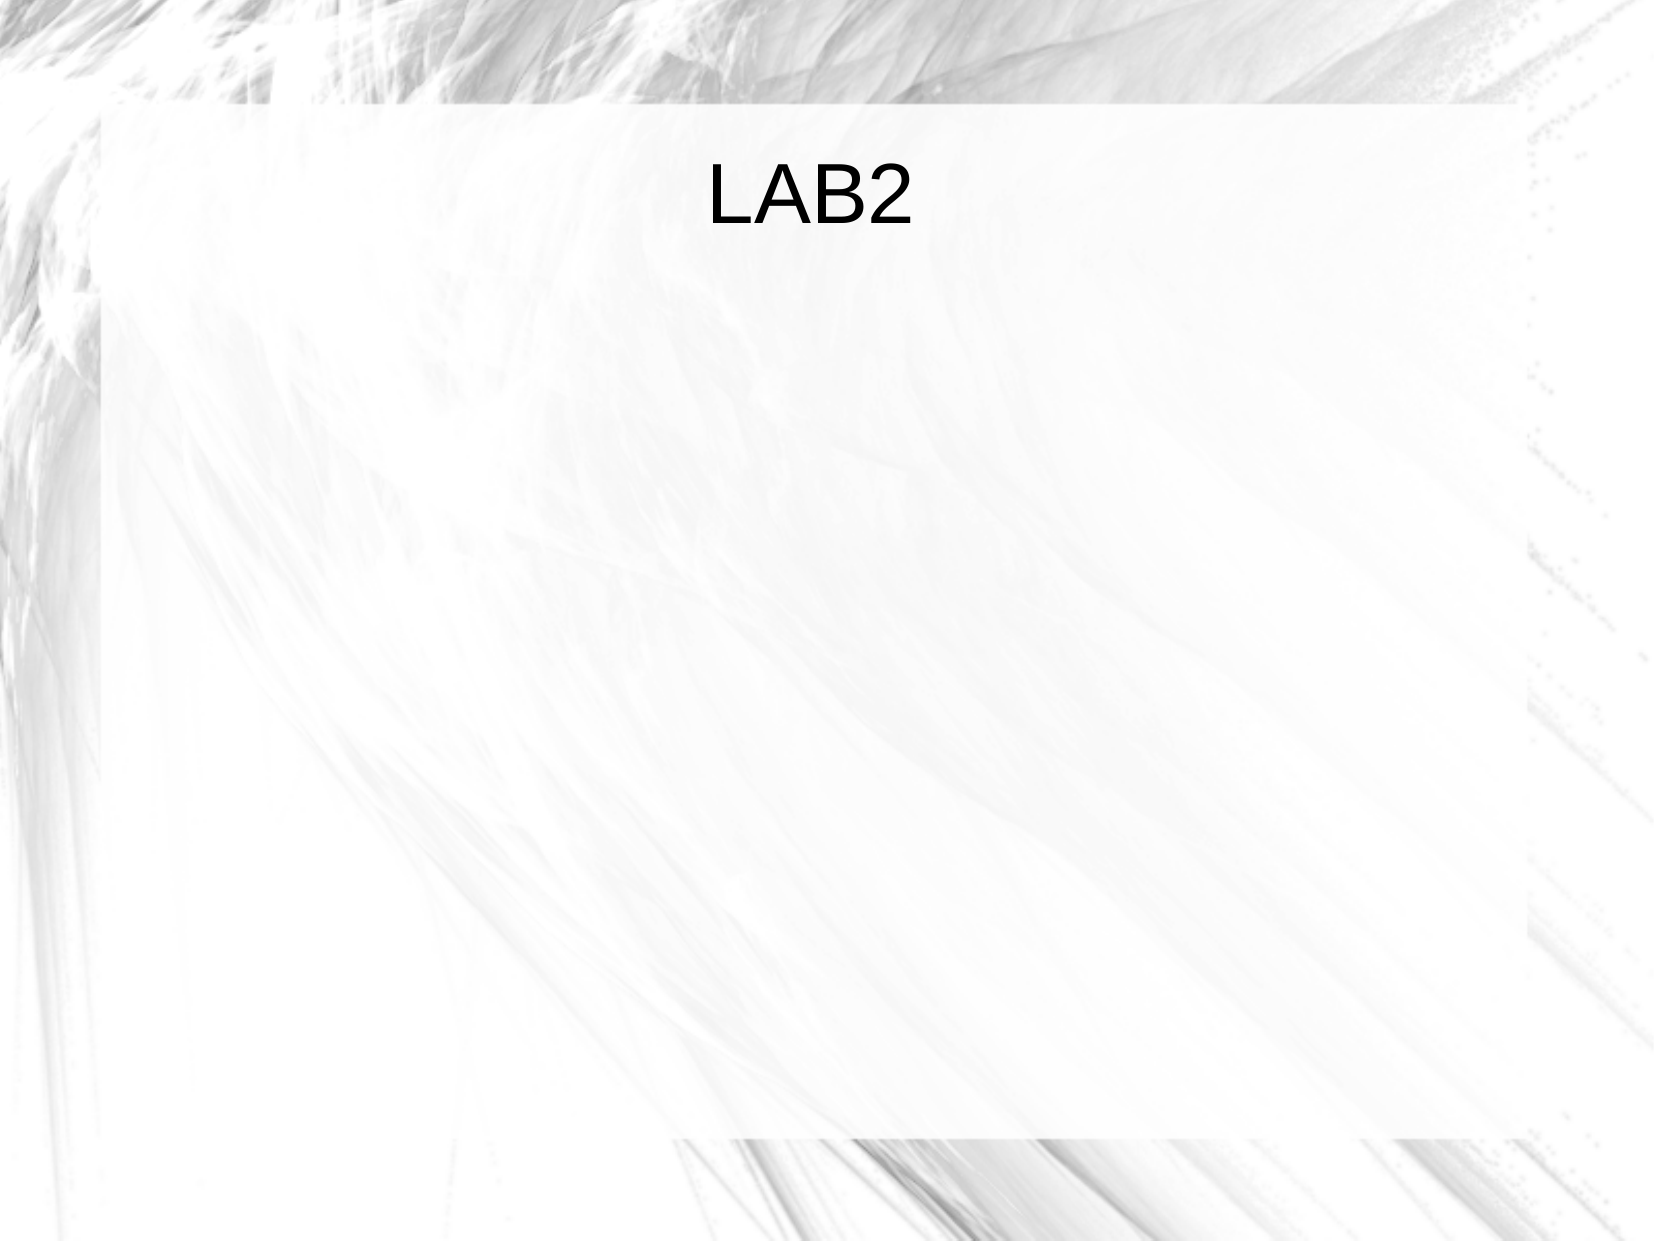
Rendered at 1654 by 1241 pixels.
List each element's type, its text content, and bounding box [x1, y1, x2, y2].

title LAB2 [118, 112, 1505, 279]
picture [0, 0, 1654, 1241]
